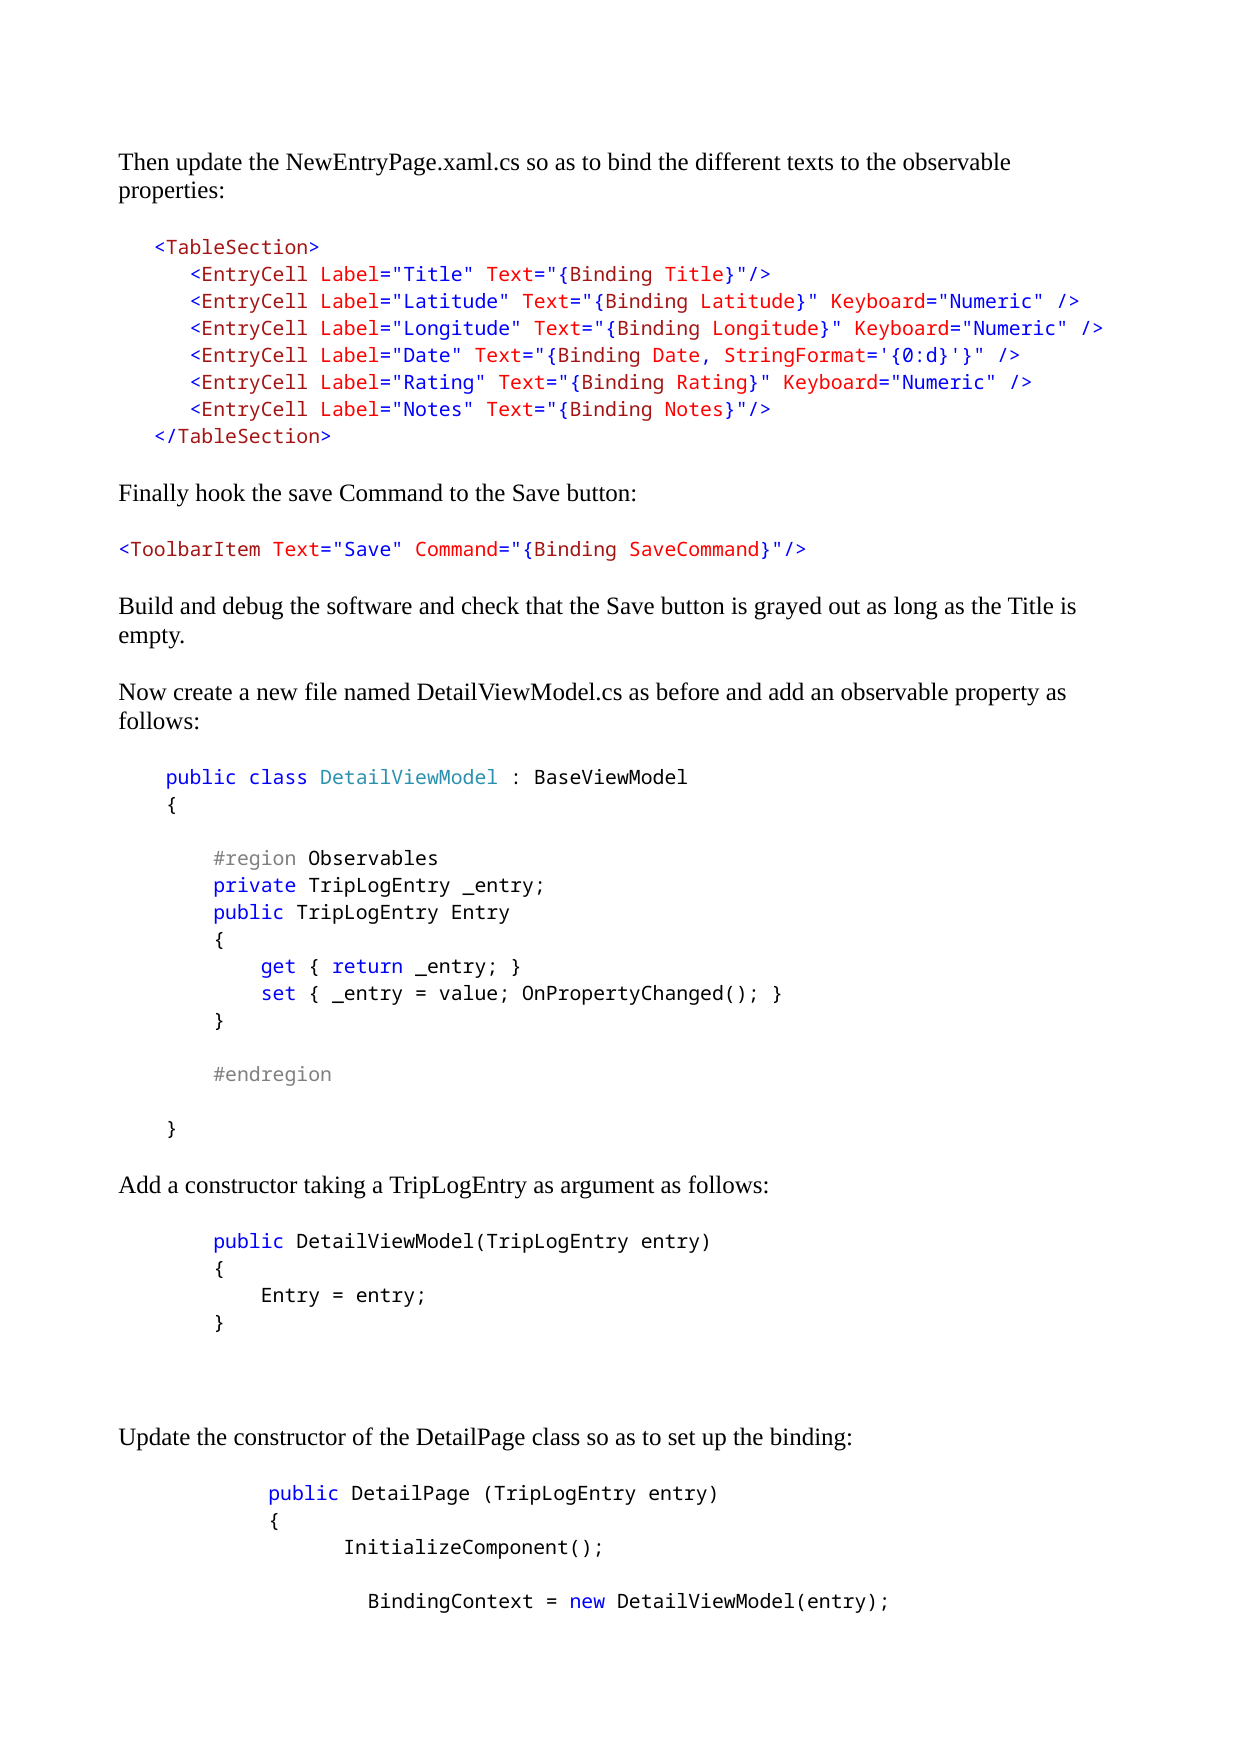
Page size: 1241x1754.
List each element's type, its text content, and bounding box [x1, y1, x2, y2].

text <EntryCell Label="Latitude" Text="{Binding Latitude}" Keyboard="Numeric" /> [118, 287, 1122, 314]
text <EntryCell Label="Notes" Text="{Binding Notes}"/> [118, 395, 1122, 422]
text { [118, 925, 1122, 952]
text Build and debug the software and check that the Save button is grayed out as long as the Title is empty. [118, 591, 1122, 648]
text public DetailPage (TripLogEntry entry) [118, 1479, 1122, 1506]
text Entry = entry; [118, 1281, 1122, 1308]
text Add a constructor taking a TripLogEntry as argument as follows: [118, 1170, 1122, 1199]
text { [118, 1506, 1122, 1533]
text { [118, 1254, 1122, 1281]
text <TableSection> [118, 233, 1122, 260]
text <ToolbarItem Text="Save" Command="{Binding SaveCommand}"/> [118, 535, 1122, 562]
text InitializeComponent(); [118, 1533, 1122, 1560]
text #region Observables [118, 844, 1122, 871]
text } [118, 1006, 1122, 1033]
text #endregion [118, 1060, 1122, 1087]
text set { _entry = value; OnPropertyChanged(); } [118, 979, 1122, 1006]
text Then update the NewEntryPage.xaml.cs so as to bind the different texts to the observable properties: [118, 147, 1122, 204]
text <EntryCell Label="Rating" Text="{Binding Rating}" Keyboard="Numeric" /> [118, 368, 1122, 395]
text <EntryCell Label="Title" Text="{Binding Title}"/> [118, 260, 1122, 287]
text { [118, 790, 1122, 817]
text } [118, 1308, 1122, 1335]
text </TableSection> [118, 422, 1122, 449]
text BindingContext = new DetailViewModel(entry); [118, 1587, 1122, 1614]
text <EntryCell Label="Date" Text="{Binding Date, StringFormat='{0:d}'}" /> [118, 341, 1122, 368]
text Now create a new file named DetailViewModel.cs as before and add an observable property as follows: [118, 677, 1122, 735]
text <EntryCell Label="Longitude" Text="{Binding Longitude}" Keyboard="Numeric" /> [118, 314, 1122, 341]
text get { return _entry; } [118, 952, 1122, 979]
text Finally hook the save Command to the Save button: [118, 478, 1122, 506]
text public DetailViewModel(TripLogEntry entry) [118, 1227, 1122, 1254]
text public class DetailViewModel : BaseViewModel [118, 763, 1122, 790]
text public TripLogEntry Entry [118, 898, 1122, 925]
text Update the constructor of the DetailPage class so as to set up the binding: [118, 1422, 1122, 1450]
text private TripLogEntry _entry; [118, 871, 1122, 898]
text } [118, 1114, 1122, 1141]
